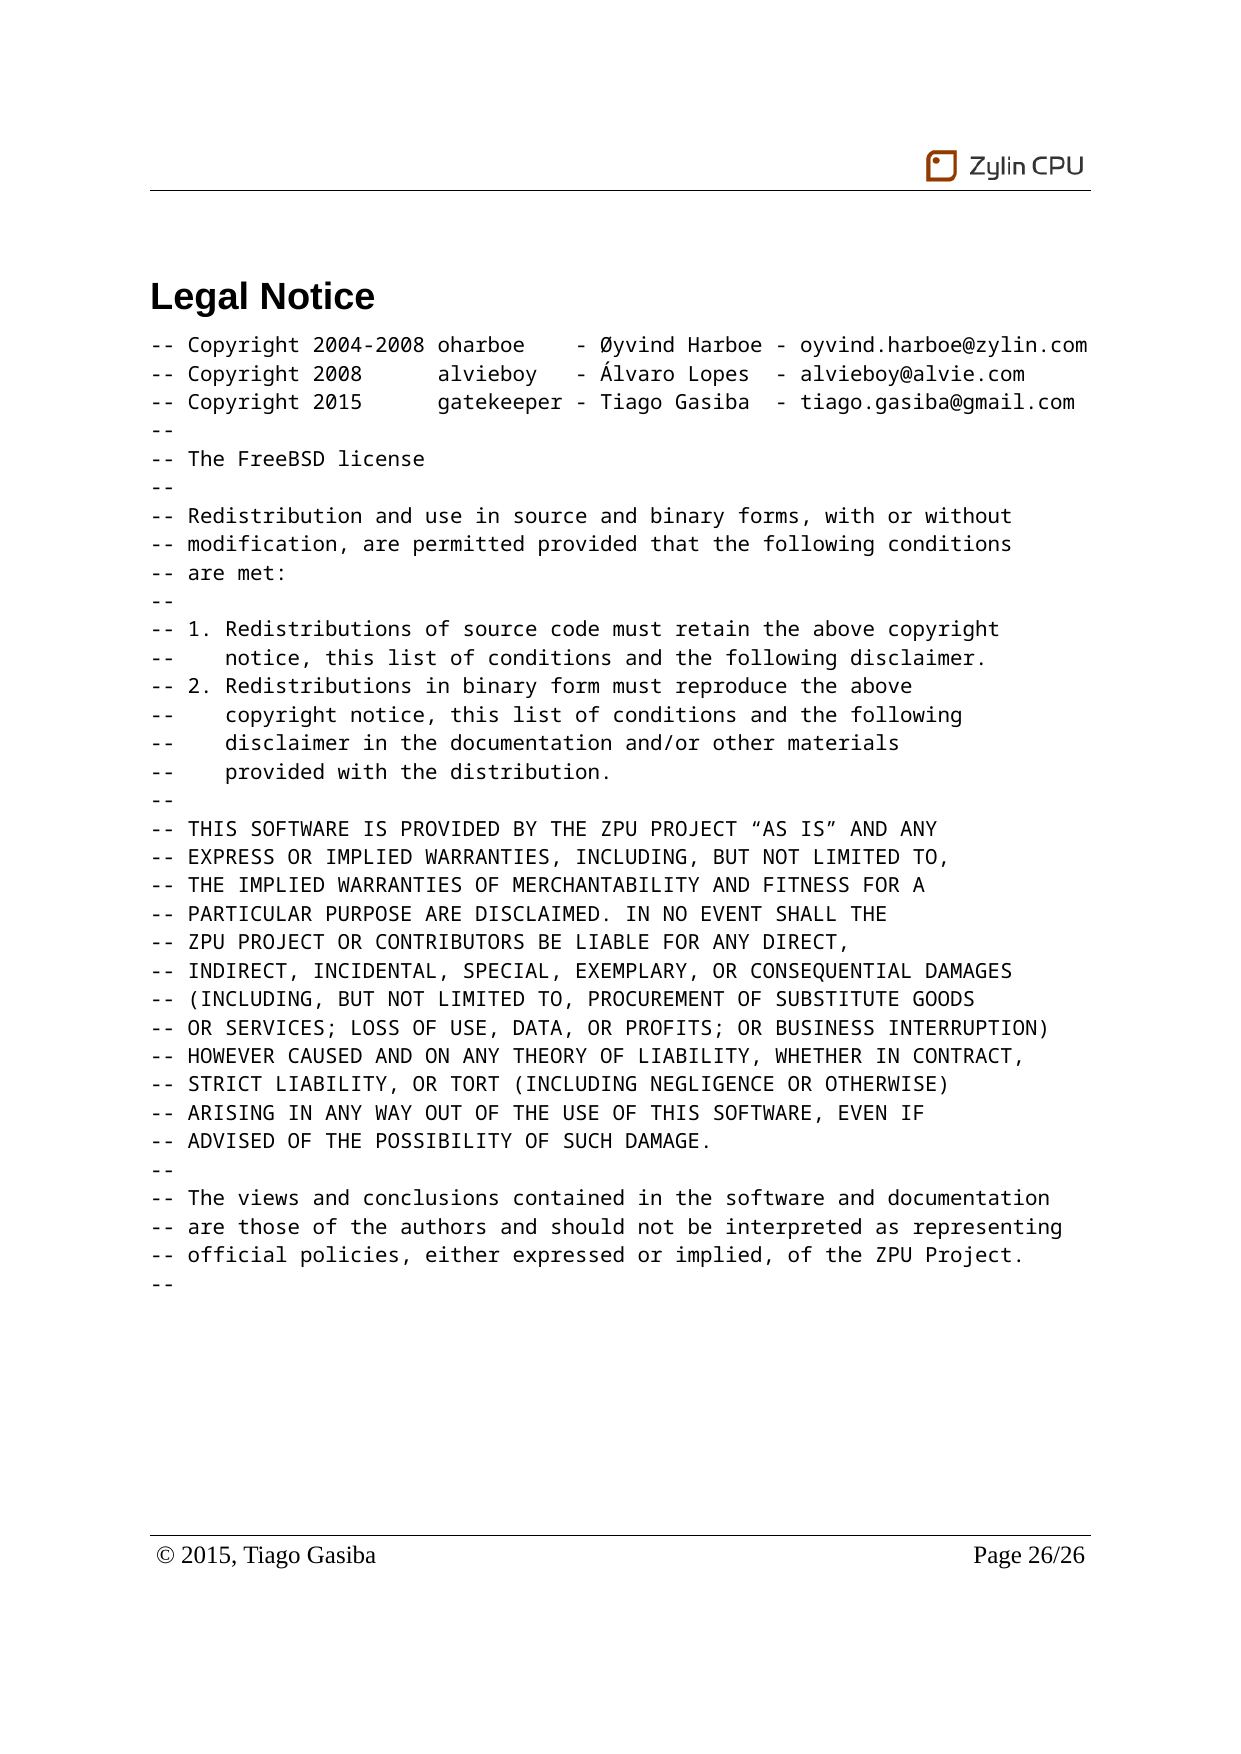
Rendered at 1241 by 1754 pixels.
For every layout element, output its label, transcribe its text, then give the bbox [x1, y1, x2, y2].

text -- Copyright 2008 alvieboy - Álvaro Lopes - alvieboy@alvie.com [150, 359, 1091, 387]
text -- Redistribution and use in source and binary forms, with or without [150, 501, 1091, 529]
text -- copyright notice, this list of conditions and the following [150, 700, 1091, 728]
text -- notice, this list of conditions and the following disclaimer. [150, 643, 1091, 671]
text -- ZPU PROJECT OR CONTRIBUTORS BE LIABLE FOR ANY DIRECT, [150, 927, 1091, 956]
text -- provided with the distribution. [150, 757, 1091, 785]
text -- [150, 785, 1091, 814]
picture [922, 148, 1151, 185]
text -- THE IMPLIED WARRANTIES OF MERCHANTABILITY AND FITNESS FOR A [150, 871, 1091, 899]
text -- modification, are permitted provided that the following conditions [150, 529, 1091, 558]
text -- are met: [150, 558, 1091, 586]
text -- STRICT LIABILITY, OR TORT (INCLUDING NEGLIGENCE OR OTHERWISE) [150, 1069, 1091, 1098]
text -- [150, 1269, 1091, 1297]
text -- PARTICULAR PURPOSE ARE DISCLAIMED. IN NO EVENT SHALL THE [150, 899, 1091, 927]
text -- are those of the authors and should not be interpreted as representing [150, 1212, 1091, 1240]
text -- 2. Redistributions in binary form must reproduce the above [150, 671, 1091, 700]
text -- ADVISED OF THE POSSIBILITY OF SUCH DAMAGE. [150, 1126, 1091, 1155]
text -- EXPRESS OR IMPLIED WARRANTIES, INCLUDING, BUT NOT LIMITED TO, [150, 842, 1091, 871]
text -- [150, 586, 1091, 614]
text -- HOWEVER CAUSED AND ON ANY THEORY OF LIABILITY, WHETHER IN CONTRACT, [150, 1041, 1091, 1069]
text -- Copyright 2004-2008 oharboe - Øyvind Harboe - oyvind.harboe@zylin.com [150, 330, 1091, 359]
subtitle Legal Notice [150, 274, 1091, 318]
text -- Copyright 2015 gatekeeper - Tiago Gasiba - tiago.gasiba@gmail.com [150, 387, 1091, 416]
text -- 1. Redistributions of source code must retain the above copyright [150, 614, 1091, 643]
text -- The FreeBSD license [150, 444, 1091, 472]
text -- [150, 416, 1091, 444]
text -- (INCLUDING, BUT NOT LIMITED TO, PROCUREMENT OF SUBSTITUTE GOODS [150, 984, 1091, 1013]
text -- disclaimer in the documentation and/or other materials [150, 728, 1091, 757]
text -- [150, 1155, 1091, 1183]
text -- The views and conclusions contained in the software and documentation [150, 1183, 1091, 1212]
text -- ARISING IN ANY WAY OUT OF THE USE OF THIS SOFTWARE, EVEN IF [150, 1098, 1091, 1126]
text -- [150, 472, 1091, 501]
text -- official policies, either expressed or implied, of the ZPU Project. [150, 1240, 1091, 1269]
text -- THIS SOFTWARE IS PROVIDED BY THE ZPU PROJECT “AS IS” AND ANY [150, 814, 1091, 842]
text -- INDIRECT, INCIDENTAL, SPECIAL, EXEMPLARY, OR CONSEQUENTIAL DAMAGES [150, 956, 1091, 984]
text -- OR SERVICES; LOSS OF USE, DATA, OR PROFITS; OR BUSINESS INTERRUPTION) [150, 1013, 1091, 1041]
